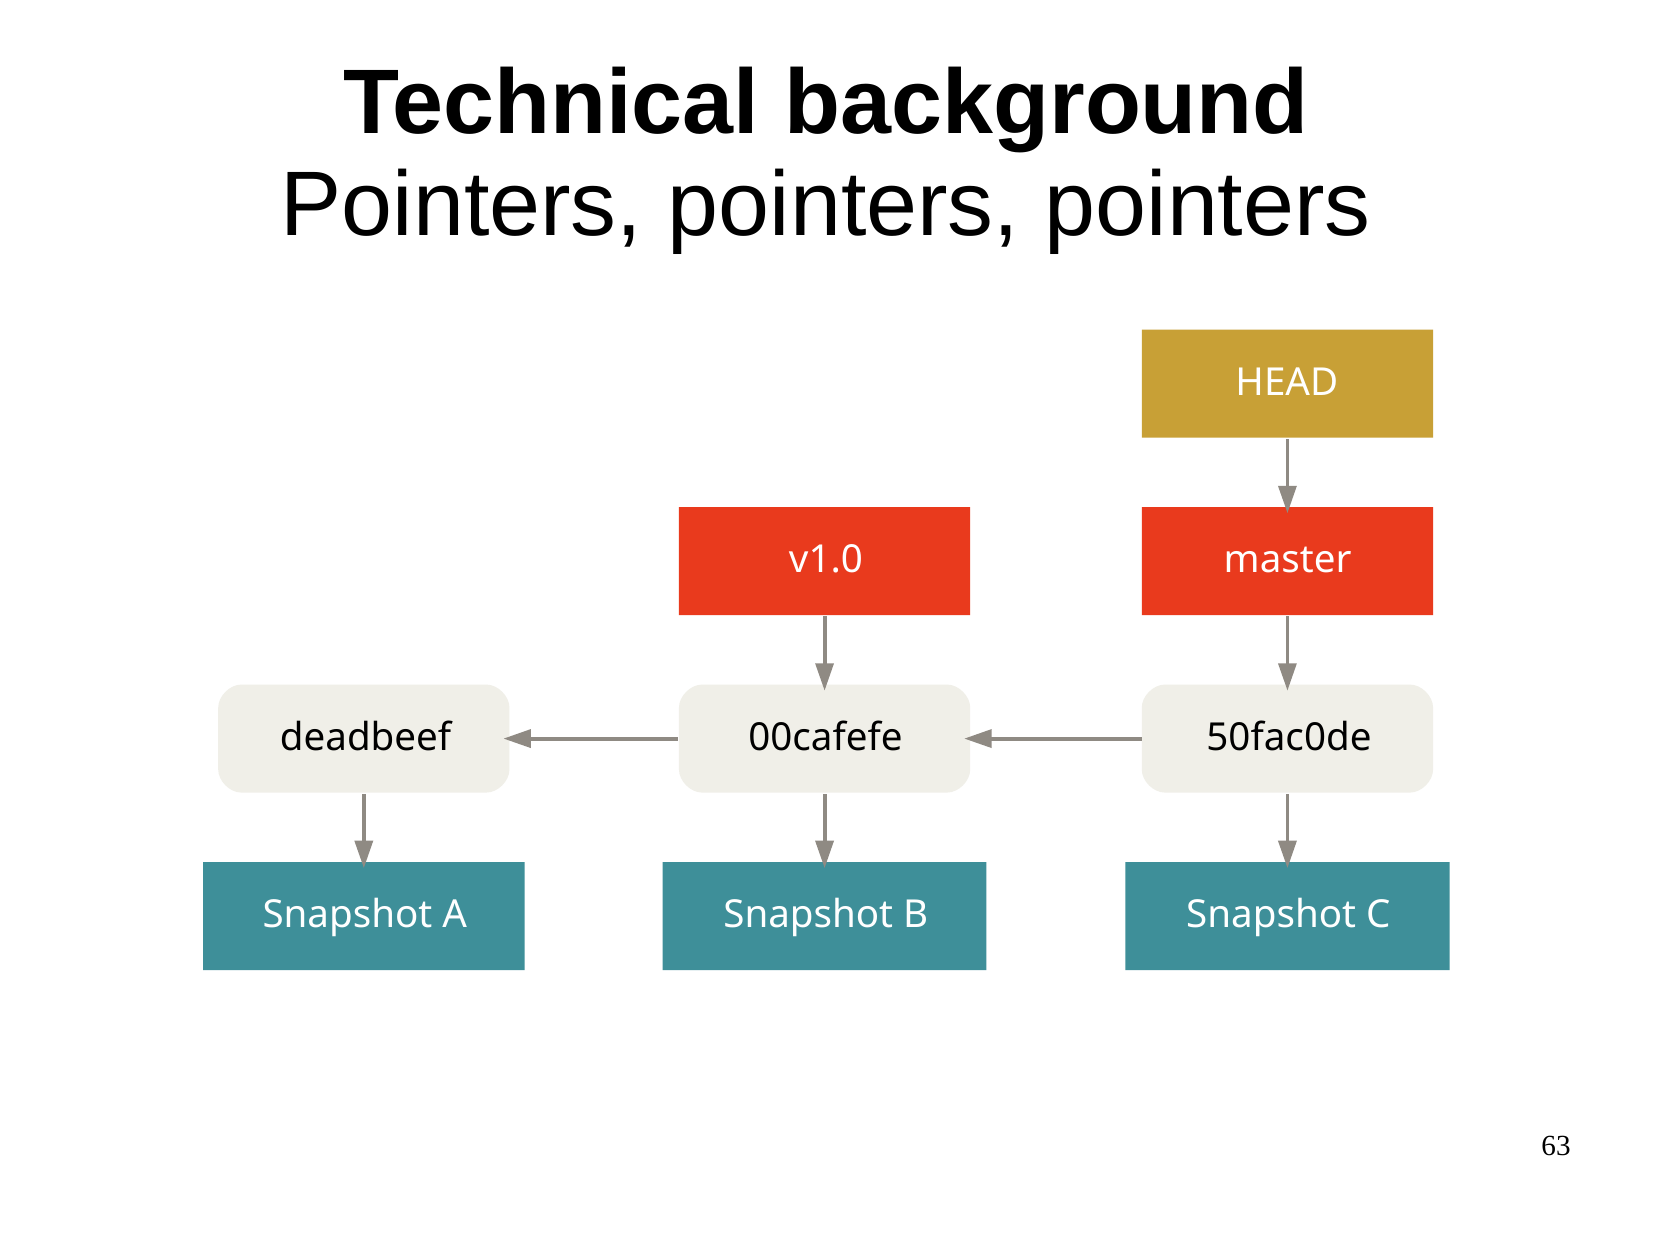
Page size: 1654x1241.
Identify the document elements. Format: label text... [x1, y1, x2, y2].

title Technical background Pointers, pointers, pointers [82, 49, 1571, 257]
picture [164, 290, 1490, 1010]
